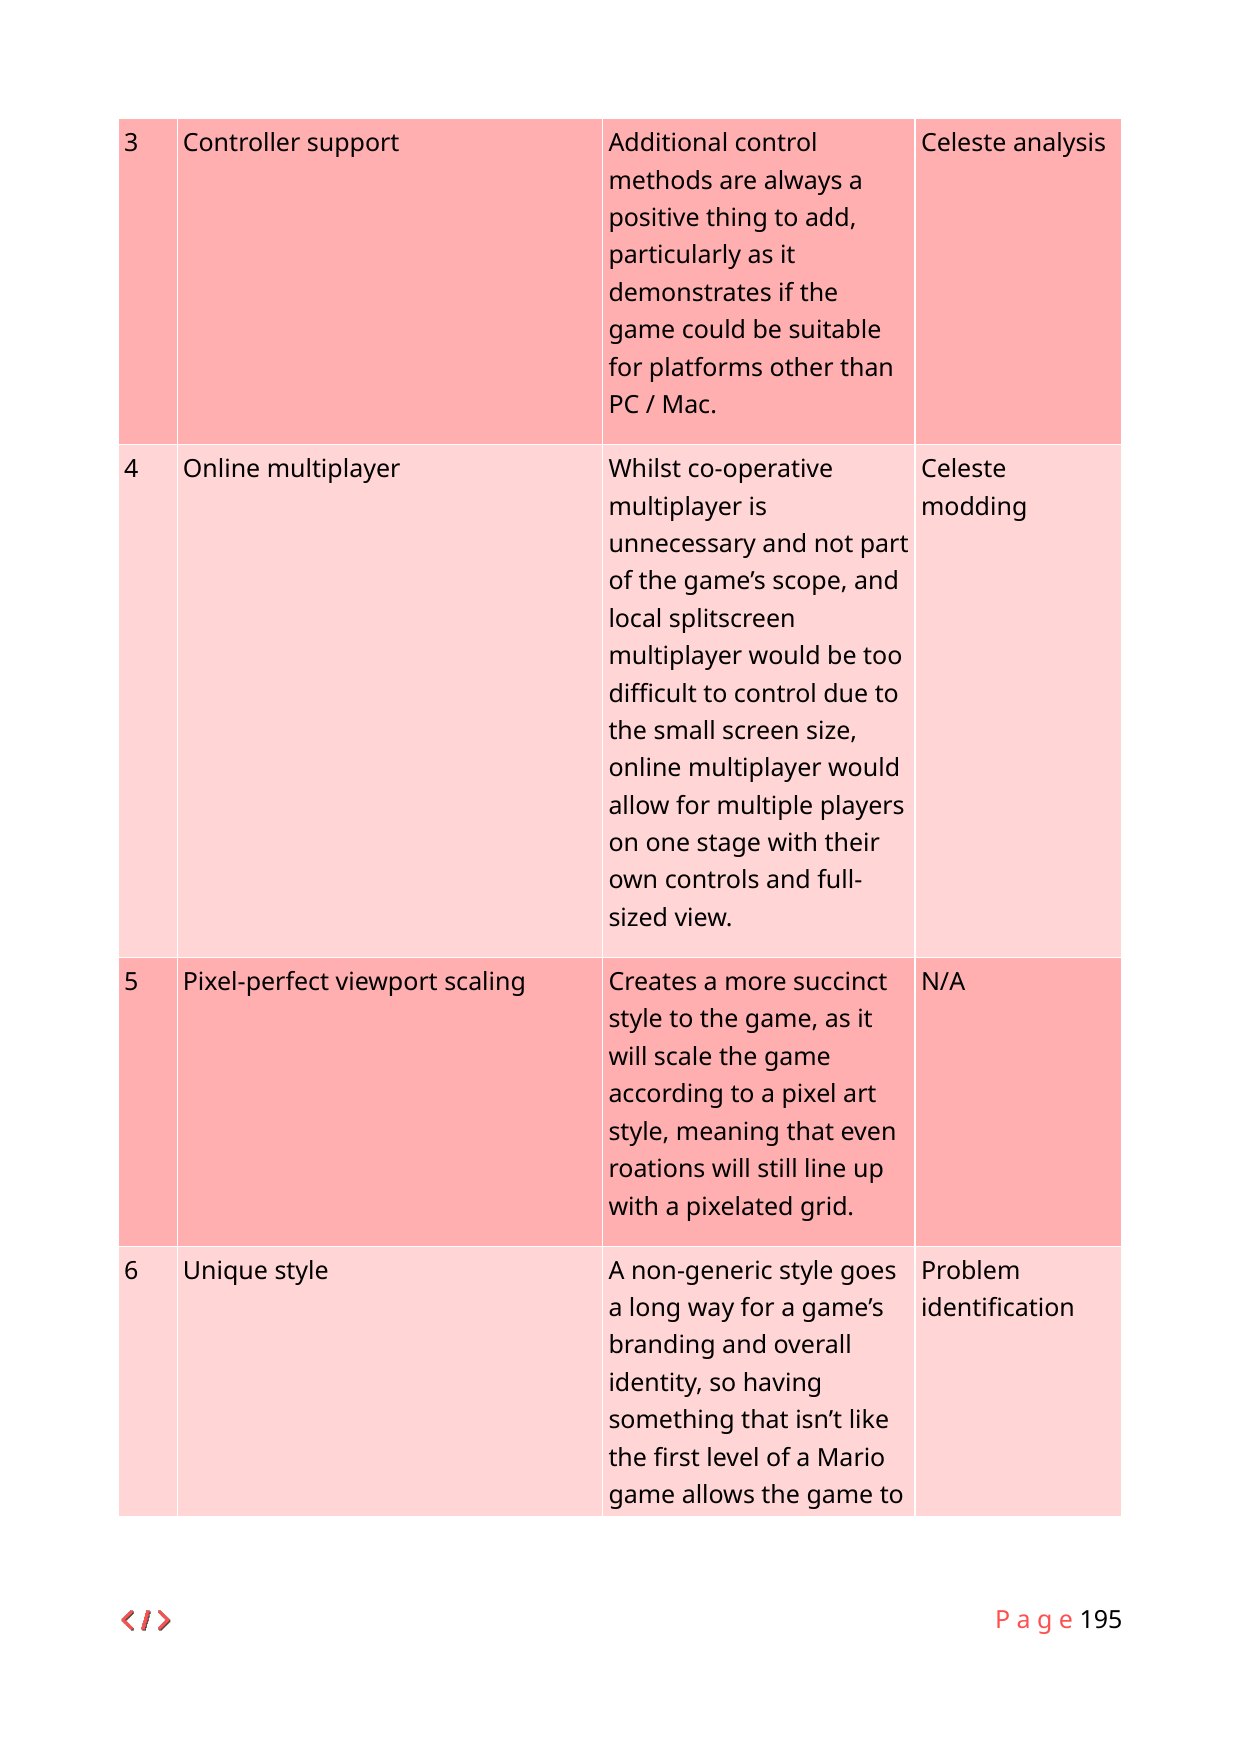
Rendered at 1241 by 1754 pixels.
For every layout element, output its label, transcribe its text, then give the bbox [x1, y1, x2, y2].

table_cell Online multiplayer [178, 445, 602, 957]
table_cell Creates a more succinct style to the game, as it will scale the game according to a pixel art style, meaning that even roations will still line up with a pixelated grid. [603, 958, 914, 1246]
table_cell A non-generic style goes a long way for a game’s branding and overall identity, so having something that isn’t like the first level of a Mario game allows the game to [603, 1247, 914, 1516]
table_cell 4 [119, 445, 177, 957]
table_cell [916, 1247, 1121, 1516]
table_cell 6 [119, 1247, 177, 1516]
table_cell Whilst co-operative multiplayer is unnecessary and not part of the game’s scope, and local splitscreen multiplayer would be too difficult to control due to the small screen size, online multiplayer would allow for multiple players on one stage with their own controls and full-sized view. [603, 445, 914, 957]
table_cell 3 [119, 119, 177, 444]
table_cell Celeste modding [916, 445, 1121, 957]
table_cell Additional control methods are always a positive thing to add, particularly as it demonstrates if the game could be suitable for platforms other than PC / Mac. [603, 119, 914, 444]
table_cell Controller support [178, 119, 602, 444]
picture [116, 1591, 175, 1649]
table_cell Pixel-perfect viewport scaling [178, 958, 602, 1246]
table_cell Unique style [178, 1247, 602, 1516]
table_cell N/A [916, 958, 1121, 1246]
table_cell Celeste analysis [916, 119, 1121, 444]
table_cell 5 [119, 958, 177, 1246]
